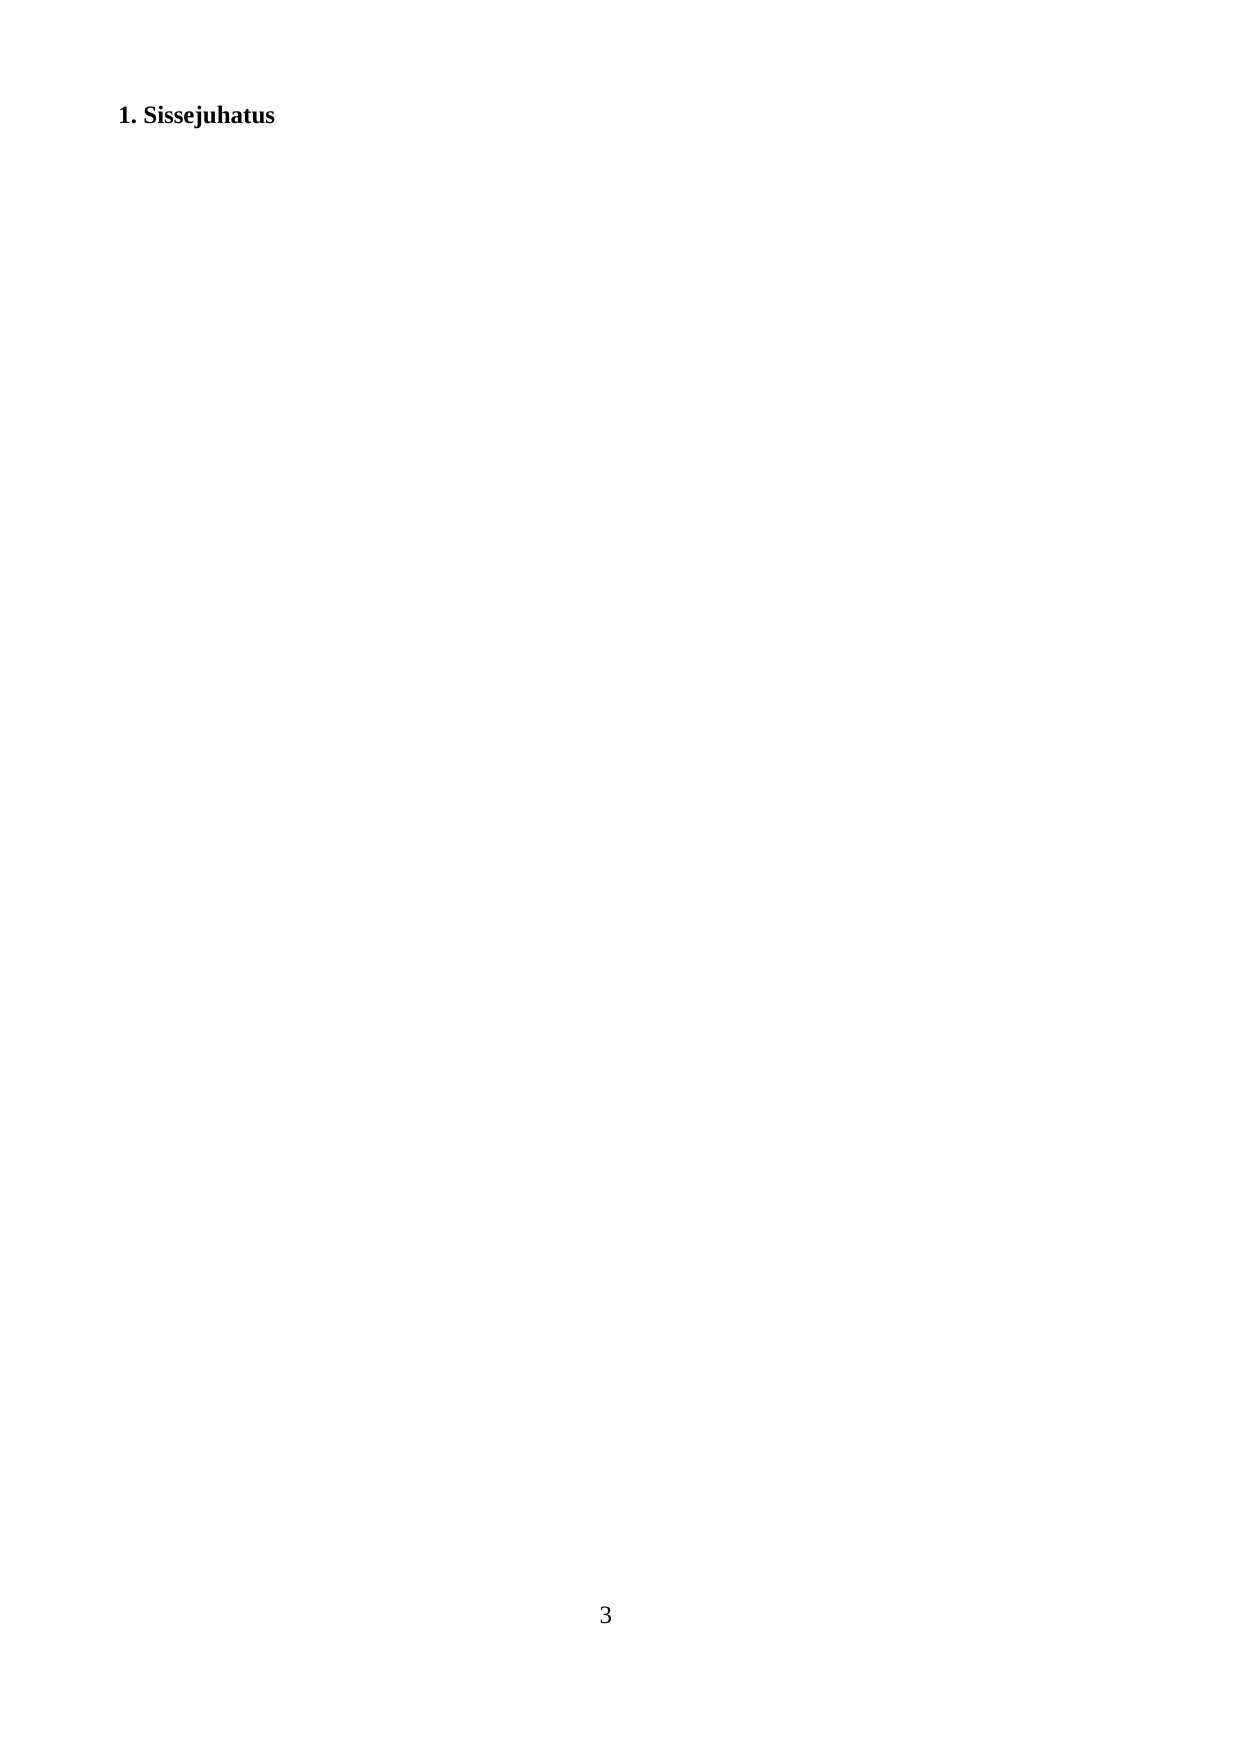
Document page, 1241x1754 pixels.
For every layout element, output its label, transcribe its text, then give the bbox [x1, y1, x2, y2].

subtitle 1. Sissejuhatus [118, 100, 1093, 129]
